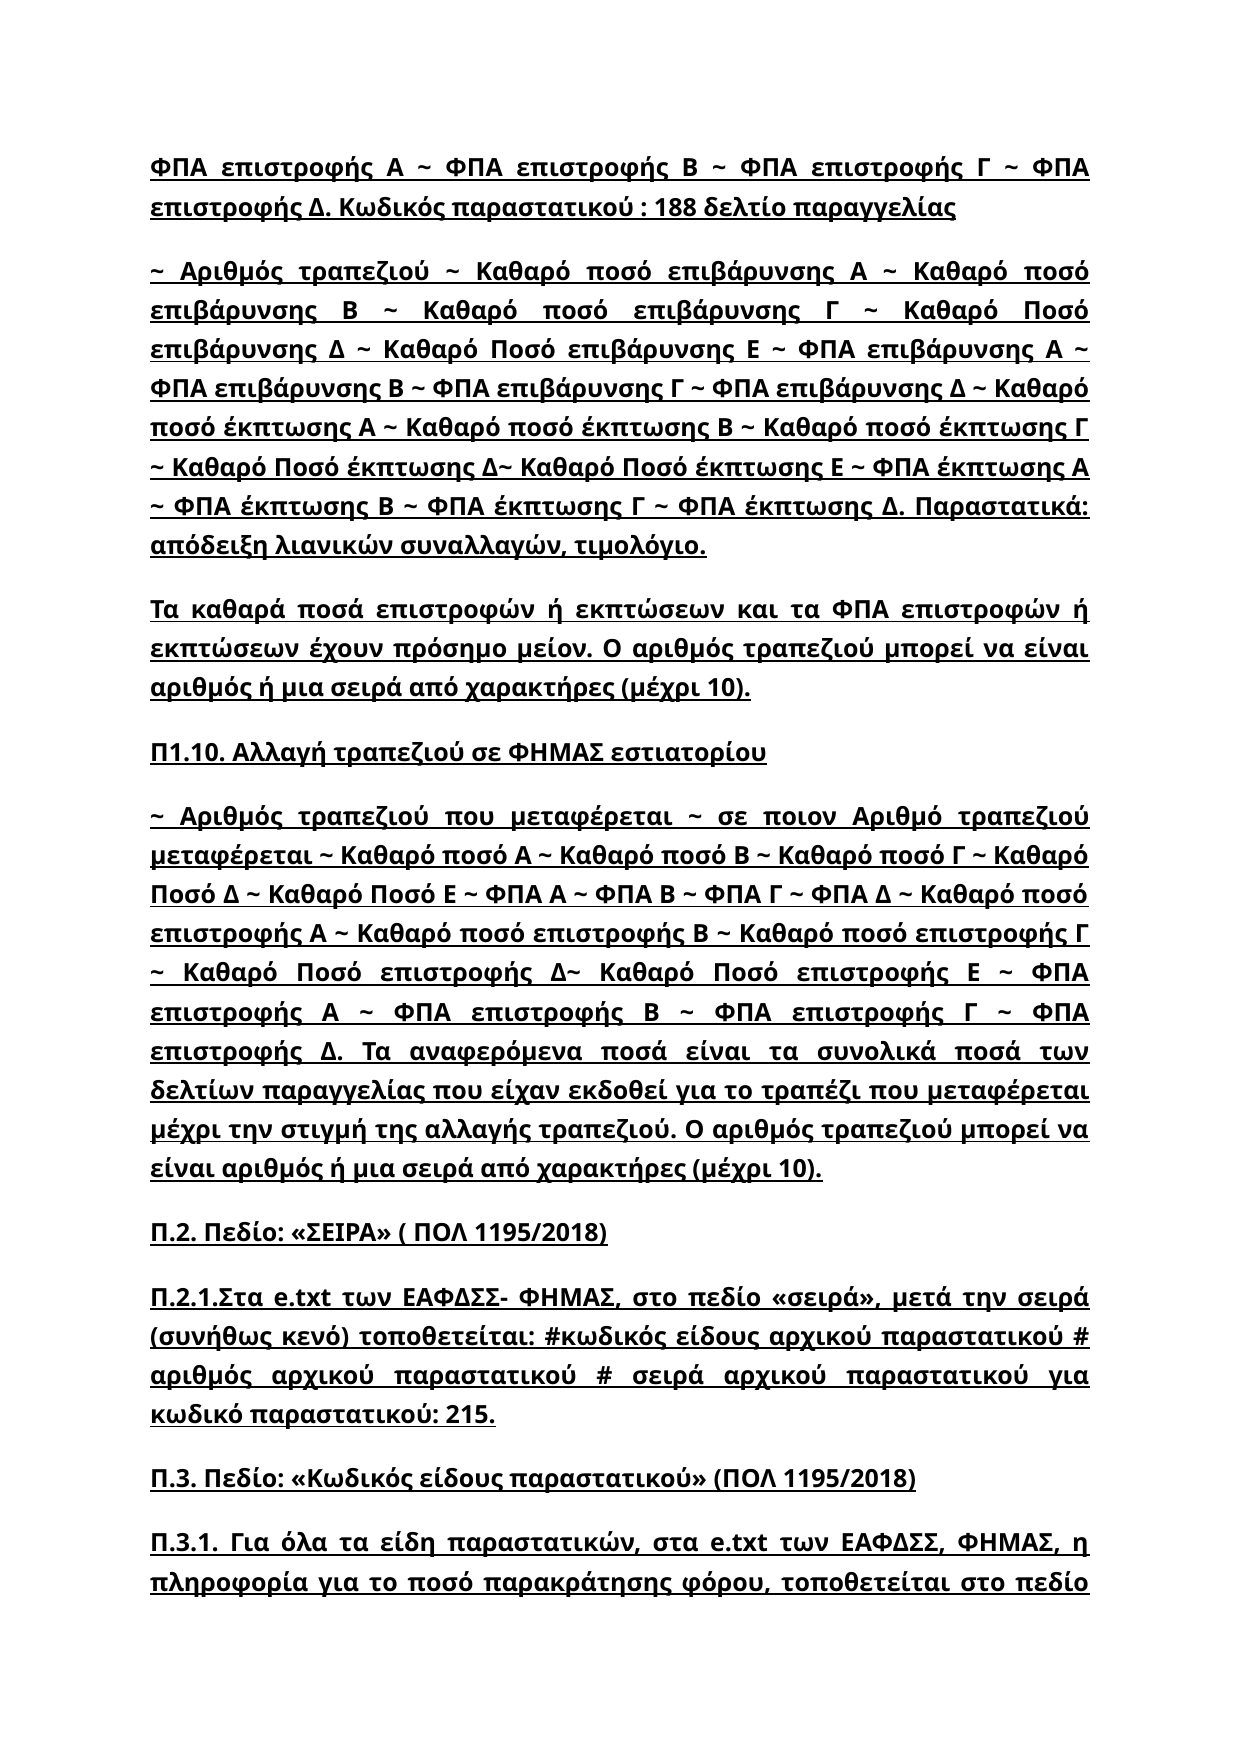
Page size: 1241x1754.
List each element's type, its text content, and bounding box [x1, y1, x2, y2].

text Π1.10. Αλλαγή τραπεζιού σε ΦΗΜΑΣ εστιατορίου [150, 734, 1090, 768]
text (συνήθως κενό) τοποθετείται: #κωδικός είδους αρχικού παραστατικού # [150, 1310, 1090, 1347]
text μεταφέρεται ~ Καθαρό ποσό Α ~ Καθαρό ποσό Β ~ Καθαρό ποσό Γ ~ Καθαρό Ποσό Δ ~ Καθαρό Ποσό Ε ~ ΦΠΑ Α ~ ΦΠΑ Β ~ ΦΠΑ Γ ~ ΦΠΑ Δ ~ Καθαρό ποσό επιστροφής Α ~ Καθαρό ποσό επιστροφής Β ~ Καθαρό ποσό επιστροφής Γ [150, 829, 1090, 945]
text Π.2.1.Στα e.txt των ΕΑΦΔΣΣ- ΦΗΜΑΣ, στο πεδίο «σειρά», μετά την σειρά [150, 1279, 1090, 1308]
text ~ Αριθμός τραπεζιού που μεταφέρεται ~ σε ποιον Αριθμό τραπεζιού [150, 798, 1090, 827]
text αριθμός αρχικού παραστατικού # σειρά αρχικού παραστατικού για [150, 1349, 1090, 1386]
text δελτίων παραγγελίας που είχαν εκδοθεί για το τραπέζι που μεταφέρεται [150, 1064, 1090, 1101]
text εκπτώσεων έχουν πρόσημο μείον. Ο αριθμός τραπεζιού μπορεί να είναι [150, 622, 1090, 660]
text ~ ΦΠΑ έκπτωσης Β ~ ΦΠΑ έκπτωσης Γ ~ ΦΠΑ έκπτωσης Δ. Παραστατικά: [150, 480, 1090, 517]
text πληροφορία για το ποσό παρακράτησης φόρου, τοποθετείται στο πεδίο [150, 1556, 1090, 1593]
text επιβάρυνσης Δ ~ Καθαρό Ποσό επιβάρυνσης Ε ~ ΦΠΑ επιβάρυνσης Α ~ [150, 323, 1090, 361]
text επιβάρυνσης Β ~ Καθαρό ποσό επιβάρυνσης Γ ~ Καθαρό Ποσό [150, 284, 1090, 321]
text επιστροφής Δ. Τα αναφερόμενα ποσά είναι τα συνολικά ποσά των [150, 1025, 1090, 1062]
text επιστροφής Δ. Κωδικός παραστατικού : 188 δελτίο παραγγελίας [150, 181, 1090, 223]
text ποσό έκπτωσης Α ~ Καθαρό ποσό έκπτωσης Β ~ Καθαρό ποσό έκπτωσης Γ ~ Καθαρό Ποσό έκπτωσης Δ~ Καθαρό Ποσό έκπτωσης Ε ~ ΦΠΑ έκπτωσης Α [150, 402, 1090, 478]
text Π.3. Πεδίο: «Κωδικός είδους παραστατικού» (ΠΟΛ 1195/2018) [150, 1461, 1090, 1495]
text ΦΠΑ επιστροφής Α ~ ΦΠΑ επιστροφής Β ~ ΦΠΑ επιστροφής Γ ~ ΦΠΑ [150, 150, 1090, 179]
text ~ Αριθμός τραπεζιού ~ Καθαρό ποσό επιβάρυνσης Α ~ Καθαρό ποσό [150, 253, 1090, 282]
text κωδικό παραστατικού: 215. [150, 1388, 1090, 1431]
text ΦΠΑ επιβάρυνσης Β ~ ΦΠΑ επιβάρυνσης Γ ~ ΦΠΑ επιβάρυνσης Δ ~ Καθαρό [150, 362, 1090, 400]
text αριθμός ή μια σειρά από χαρακτήρες (μέχρι 10). [150, 662, 1090, 704]
text μέχρι την στιγμή της αλλαγής τραπεζιού. Ο αριθμός τραπεζιού μπορεί να [150, 1103, 1090, 1141]
text Π.3.1. Για όλα τα είδη παραστατικών, στα e.txt των ΕΑΦΔΣΣ, ΦΗΜΑΣ, η [150, 1525, 1090, 1554]
text απόδειξη λιανικών συναλλαγών, τιμολόγιο. [150, 519, 1090, 562]
text Τα καθαρά ποσά επιστροφών ή εκπτώσεων και τα ΦΠΑ επιστροφών ή [150, 592, 1090, 621]
text επιστροφής Α ~ ΦΠΑ επιστροφής Β ~ ΦΠΑ επιστροφής Γ ~ ΦΠΑ [150, 986, 1090, 1023]
text ~ Καθαρό Ποσό επιστροφής Δ~ Καθαρό Ποσό επιστροφής Ε ~ ΦΠΑ [150, 947, 1090, 984]
text Π.2. Πεδίο: «ΣΕΙΡΑ» ( ΠΟΛ 1195/2018) [150, 1215, 1090, 1249]
text είναι αριθμός ή μια σειρά από χαρακτήρες (μέχρι 10). [150, 1142, 1090, 1185]
